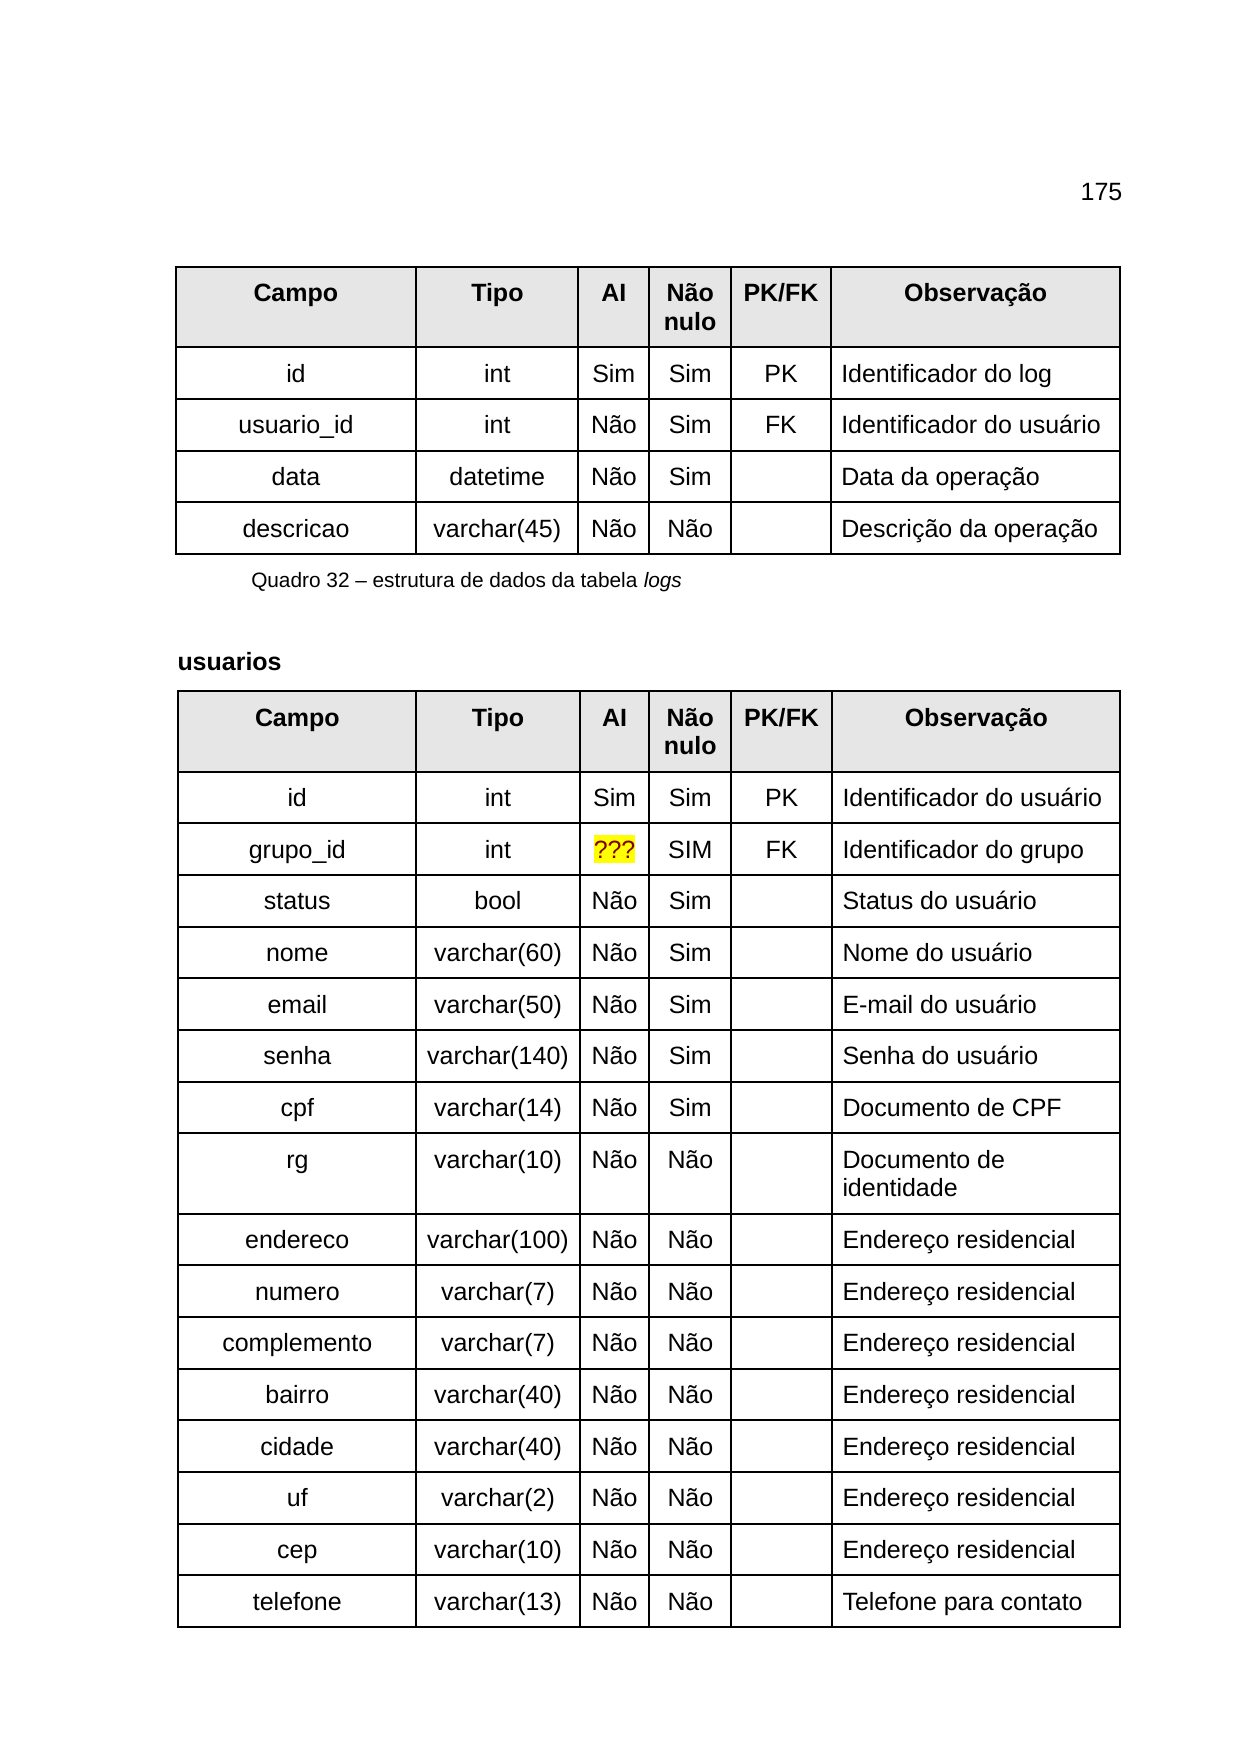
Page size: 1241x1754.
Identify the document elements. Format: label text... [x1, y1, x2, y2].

table_cell [732, 979, 831, 1029]
table_cell [732, 503, 830, 553]
table_cell FK [732, 400, 830, 449]
table_cell Não [581, 1576, 648, 1626]
table_cell [732, 1370, 831, 1419]
table_header Tipo [417, 692, 579, 771]
table_cell Não [581, 1525, 648, 1574]
table_header PK/FK [732, 692, 831, 771]
table_cell Não [650, 1134, 730, 1213]
table_cell [732, 1266, 831, 1316]
table_cell Não [581, 1215, 648, 1264]
table_cell grupo_id [179, 824, 415, 874]
table_cell Não [581, 1370, 648, 1419]
table_cell Não [579, 400, 648, 449]
table_cell complemento [179, 1318, 415, 1368]
table_cell Não [650, 1215, 730, 1264]
table_cell [732, 452, 830, 501]
table_cell [732, 1215, 831, 1264]
table_cell Documento de CPF [833, 1083, 1119, 1132]
table_cell Sim [581, 773, 648, 822]
table_cell Endereço residencial [833, 1318, 1119, 1368]
table_cell Não [650, 1576, 730, 1626]
table_cell [732, 1134, 831, 1213]
table_cell Não [581, 1266, 648, 1316]
table_cell data [177, 452, 415, 501]
table_cell Não [650, 1525, 730, 1574]
table_cell Identificador do usuário [833, 773, 1119, 822]
table_cell telefone [179, 1576, 415, 1626]
table_cell Identificador do log [832, 348, 1119, 398]
table_cell [732, 1576, 831, 1626]
table_cell varchar(60) [417, 928, 579, 977]
table_cell Endereço residencial [833, 1473, 1119, 1523]
table_cell Sim [650, 348, 730, 398]
table_cell Sim [650, 928, 730, 977]
table_cell Endereço residencial [833, 1525, 1119, 1574]
table_cell id [177, 348, 415, 398]
table_cell [732, 928, 831, 977]
table_header Observação [833, 692, 1119, 771]
table_cell cpf [179, 1083, 415, 1132]
table_cell varchar(100) [417, 1215, 579, 1264]
table_header AI [581, 692, 648, 771]
table_cell Não [650, 1473, 730, 1523]
table_cell varchar(50) [417, 979, 579, 1029]
table_cell uf [179, 1473, 415, 1523]
table_cell Documento de identidade [833, 1134, 1119, 1213]
table_cell FK [732, 824, 831, 874]
table_cell Não [581, 979, 648, 1029]
table_cell Não [581, 1421, 648, 1471]
table_cell varchar(40) [417, 1421, 579, 1471]
table_cell Endereço residencial [833, 1421, 1119, 1471]
table_cell int [417, 400, 577, 449]
table_cell endereco [179, 1215, 415, 1264]
table_cell varchar(14) [417, 1083, 579, 1132]
table_header AI [579, 268, 648, 346]
table_cell Identificador do usuário [832, 400, 1119, 449]
table_header Campo [179, 692, 415, 771]
table_cell varchar(10) [417, 1525, 579, 1574]
table_cell varchar(7) [417, 1318, 579, 1368]
table_cell Sim [579, 348, 648, 398]
table_cell Não [650, 1266, 730, 1316]
table_cell PK [732, 773, 831, 822]
table_cell Não [650, 1421, 730, 1471]
table_cell Data da operação [832, 452, 1119, 501]
table_cell varchar(13) [417, 1576, 579, 1626]
table_cell Não [581, 1083, 648, 1132]
table_cell Endereço residencial [833, 1266, 1119, 1316]
table_cell ??? [581, 824, 648, 874]
table_cell Endereço residencial [833, 1215, 1119, 1264]
table_cell Não [650, 1318, 730, 1368]
table_cell [732, 1473, 831, 1523]
table_cell [732, 876, 831, 926]
table_header Não nulo [650, 692, 730, 771]
table_cell rg [179, 1134, 415, 1213]
table_cell Não [650, 1370, 730, 1419]
table_cell email [179, 979, 415, 1029]
table_header Observação [832, 268, 1119, 346]
table_cell cidade [179, 1421, 415, 1471]
table_cell Não [581, 928, 648, 977]
table_cell [732, 1421, 831, 1471]
table_cell Status do usuário [833, 876, 1119, 926]
table_cell varchar(45) [417, 503, 577, 553]
table_cell Não [650, 503, 730, 553]
table_cell status [179, 876, 415, 926]
table_cell descricao [177, 503, 415, 553]
table_cell Não [581, 876, 648, 926]
table_cell varchar(40) [417, 1370, 579, 1419]
table_cell Sim [650, 452, 730, 501]
table_header Não nulo [650, 268, 730, 346]
table_cell Sim [650, 1083, 730, 1132]
table_cell Não [581, 1318, 648, 1368]
table_cell Sim [650, 400, 730, 449]
table_cell bool [417, 876, 579, 926]
table_cell Identificador do grupo [833, 824, 1119, 874]
table_header Tipo [417, 268, 577, 346]
table_cell Sim [650, 1031, 730, 1081]
table_header PK/FK [732, 268, 830, 346]
table_cell datetime [417, 452, 577, 501]
table_cell Sim [650, 773, 730, 822]
table_cell bairro [179, 1370, 415, 1419]
table_cell [732, 1525, 831, 1574]
table_cell varchar(10) [417, 1134, 579, 1213]
table_cell cep [179, 1525, 415, 1574]
table_cell Não [579, 503, 648, 553]
text Quadro 32 – estrutura de dados da tabela logs [177, 567, 1122, 591]
table_cell Sim [650, 979, 730, 1029]
table_cell int [417, 824, 579, 874]
table_cell Sim [650, 876, 730, 926]
table_cell nome [179, 928, 415, 977]
table_cell int [417, 773, 579, 822]
table_cell SIM [650, 824, 730, 874]
table_cell usuario_id [177, 400, 415, 449]
table_cell varchar(7) [417, 1266, 579, 1316]
table_cell Telefone para contato [833, 1576, 1119, 1626]
table_cell id [179, 773, 415, 822]
table_cell PK [732, 348, 830, 398]
table_cell [732, 1318, 831, 1368]
table_cell senha [179, 1031, 415, 1081]
table_cell Endereço residencial [833, 1370, 1119, 1419]
table_cell numero [179, 1266, 415, 1316]
text usuarios [177, 647, 1122, 676]
table_cell Não [581, 1031, 648, 1081]
table_cell int [417, 348, 577, 398]
table_cell Não [581, 1473, 648, 1523]
table_cell Senha do usuário [833, 1031, 1119, 1081]
table_cell varchar(2) [417, 1473, 579, 1523]
table_cell Descrição da operação [832, 503, 1119, 553]
table_cell Não [579, 452, 648, 501]
table_cell E-mail do usuário [833, 979, 1119, 1029]
table_cell varchar(140) [417, 1031, 579, 1081]
table_cell [732, 1083, 831, 1132]
table_cell Nome do usuário [833, 928, 1119, 977]
table_cell [732, 1031, 831, 1081]
table_cell Não [581, 1134, 648, 1213]
table_header Campo [177, 268, 415, 346]
